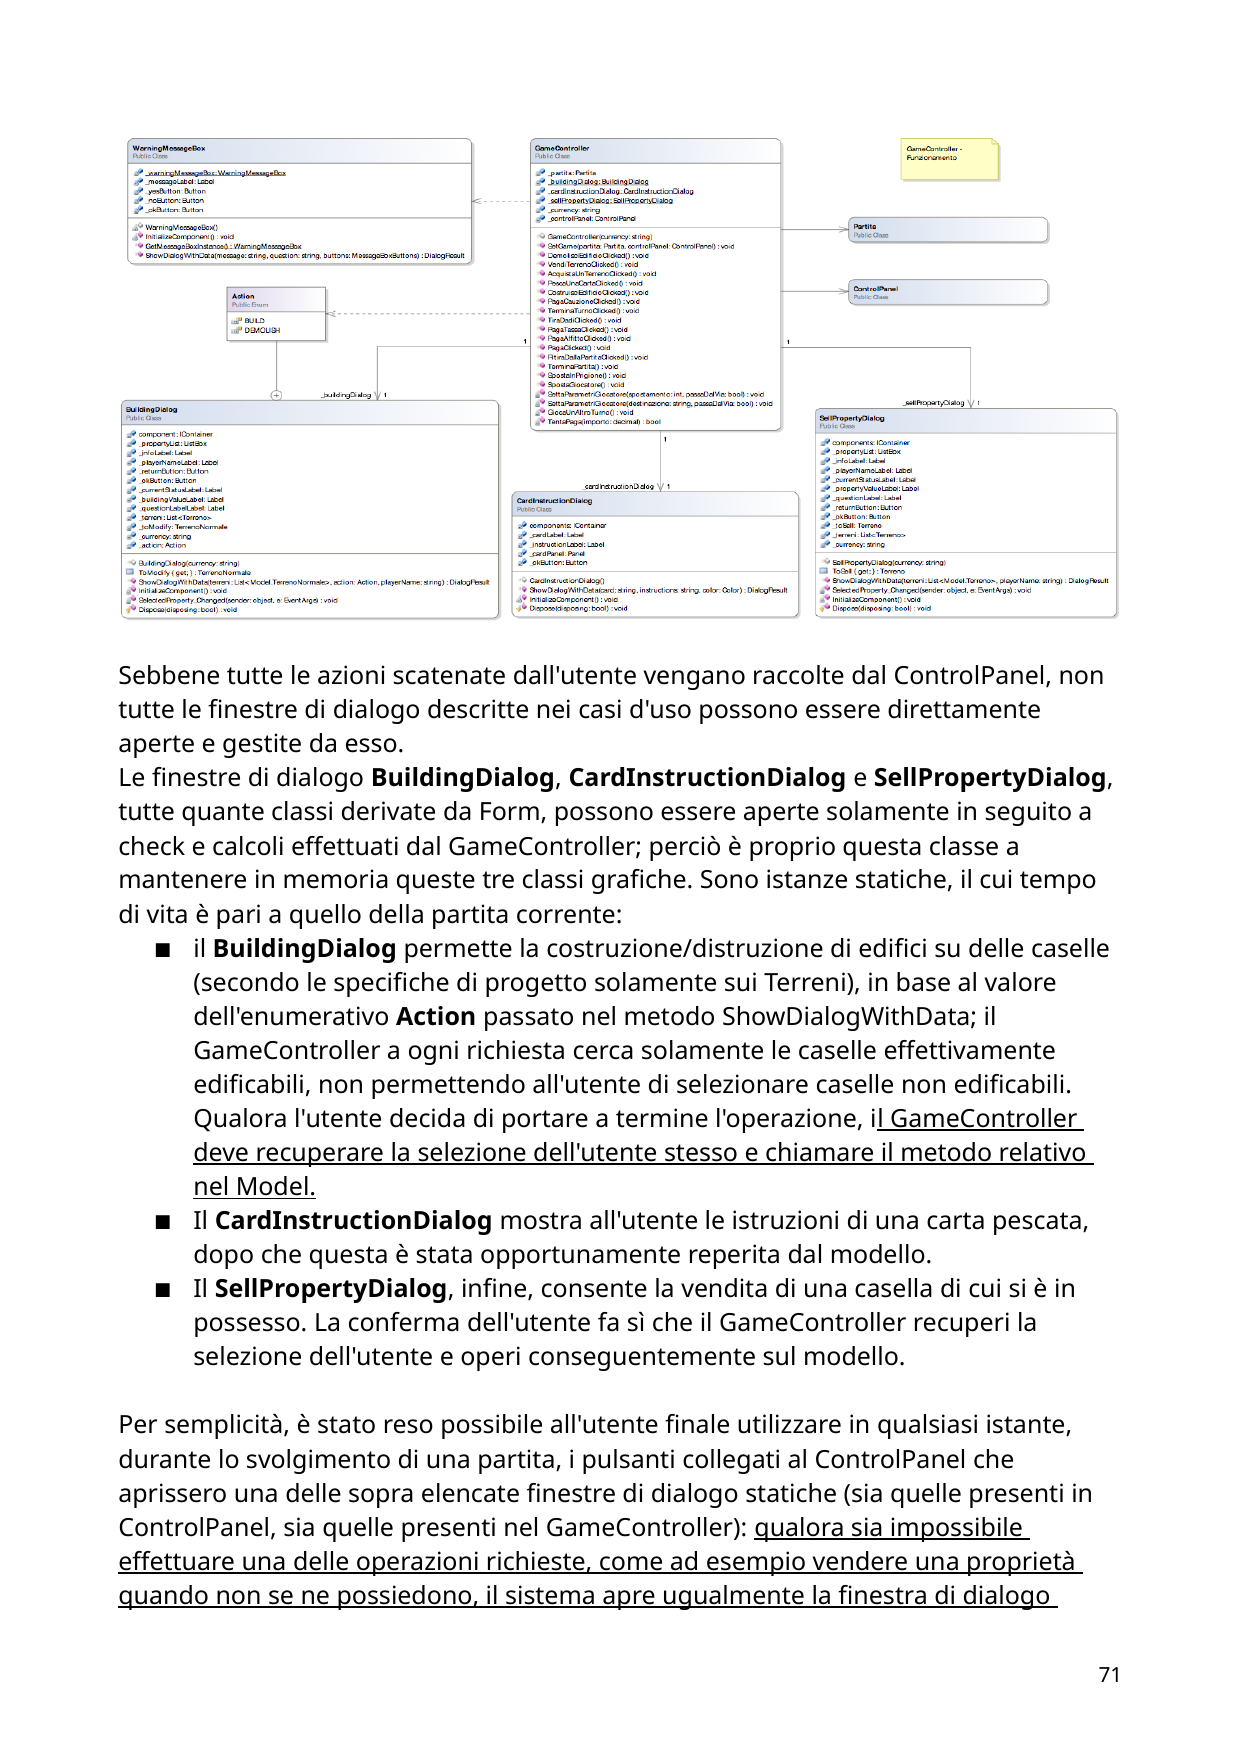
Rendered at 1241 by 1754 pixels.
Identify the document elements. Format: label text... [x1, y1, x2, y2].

list Il CardInstructionDialog mostra all'utente le istruzioni di una carta pescata, dopo che questa è stata opportunamente reperita dal modello. [156, 1203, 1122, 1271]
list Il SellPropertyDialog, infine, consente la vendita di una casella di cui si è in possesso. La conferma dell'utente fa sì che il GameController recuperi la selezione dell'utente e operi conseguentemente sul modello. [156, 1271, 1122, 1373]
list il BuildingDialog permette la costruzione/distruzione di edifici su delle caselle (secondo le specifiche di progetto solamente sui Terreni), in base al valore dell'enumerativo Action passato nel metodo ShowDialogWithData; il GameController a ogni richiesta cerca solamente le caselle effettivamente edificabili, non permettendo all'utente di selezionare caselle non edificabili. Qualora l'utente decida di portare a termine l'operazione, il GameController deve recuperare la selezione dell'utente stesso e chiamare il metodo relativo nel Model. [156, 930, 1122, 1203]
picture [118, 135, 1121, 624]
text Le finestre di dialogo BuildingDialog, CardInstructionDialog e SellPropertyDialog, tutte quante classi derivate da Form, possono essere aperte solamente in seguito a check e calcoli effettuati dal GameController; perciò è proprio questa classe a mantenere in memoria queste tre classi grafiche. Sono istanze statiche, il cui tempo di vita è pari a quello della partita corrente: [118, 760, 1122, 930]
text Per semplicità, è stato reso possibile all'utente finale utilizzare in qualsiasi istante, durante lo svolgimento di una partita, i pulsanti collegati al ControlPanel che aprissero una delle sopra elencate finestre di dialogo statiche (sia quelle presenti in ControlPanel, sia quelle presenti nel GameController): qualora sia impossibile effettuare una delle operazioni richieste, come ad esempio vendere una proprietà quando non se ne possiedono, il sistema apre ugualmente la finestra di dialogo [118, 1407, 1122, 1612]
text Sebbene tutte le azioni scatenate dall'utente vengano raccolte dal ControlPanel, non tutte le finestre di dialogo descritte nei casi d'uso possono essere direttamente aperte e gestite da esso. [118, 658, 1122, 760]
